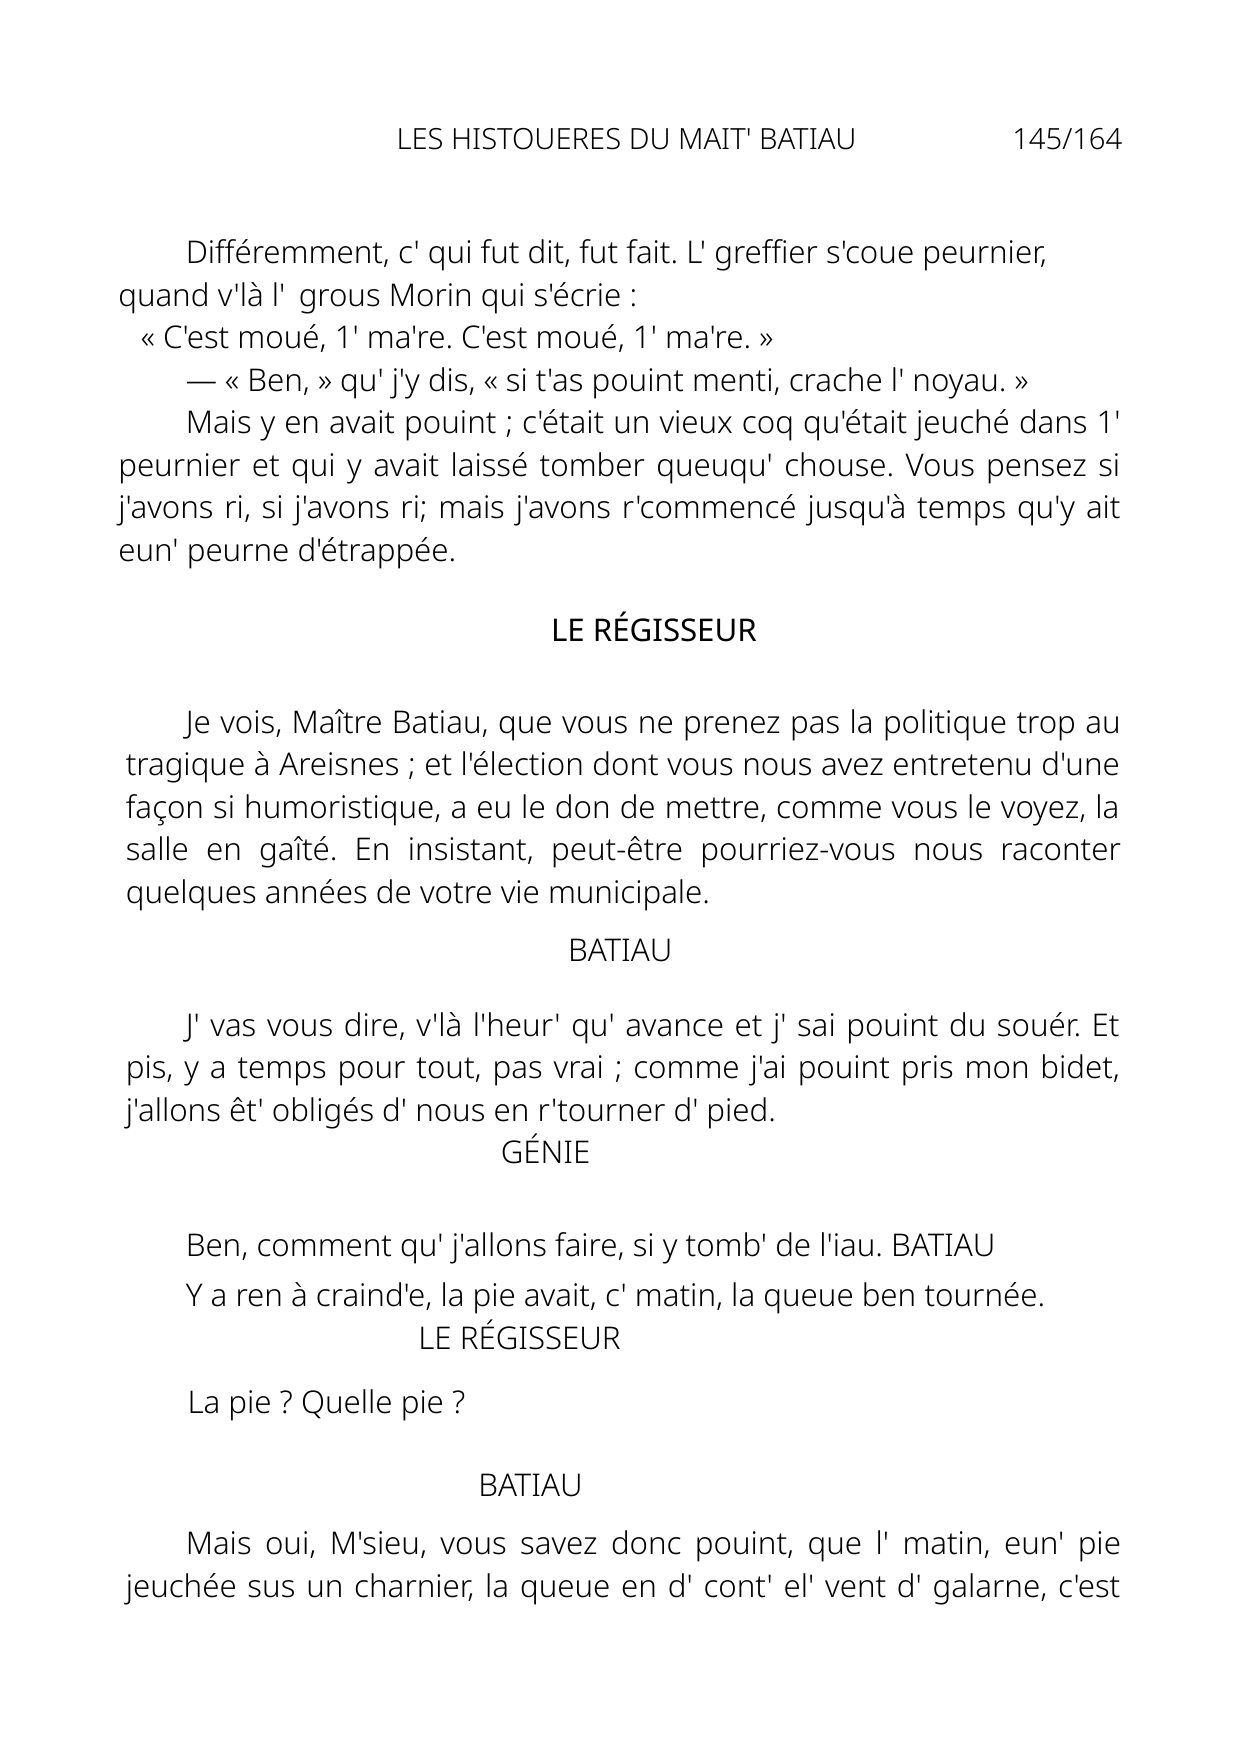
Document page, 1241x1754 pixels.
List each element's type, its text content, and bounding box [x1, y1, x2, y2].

text BATIAU [118, 928, 1122, 970]
text LE RÉGISSEUR [186, 1316, 822, 1358]
text LE RÉGISSEUR [118, 608, 1122, 651]
text GÉNIE [501, 1131, 1122, 1173]
text La pie ? Quelle pie ? [186, 1379, 822, 1422]
text Ben, comment qu' j'allons faire, si y tomb' de l'iau. BATIAU [186, 1194, 1122, 1266]
text Mais oui, M'sieu, vous savez donc pouint, que l' matin, eun' pie jeuchée sus un charnier, la queue en d' cont' el' vent d' galarne, c'est [126, 1521, 1122, 1606]
text Y a ren à craind'e, la pie avait, c' matin, la queue ben tournée. [126, 1273, 1122, 1316]
text Différemment, c' qui fut dit, fut fait. L' greffier s'coue peurnier, quand v'là l' grous Morin qui s'écrie : [118, 230, 1122, 315]
text — « Ben, » qu' j'y dis, « si t'as pouint menti, crache l' noyau. » [186, 358, 1122, 400]
text Mais y en avait pouint ; c'était un vieux coq qu'était jeuché dans 1' peurnier et qui y avait laissé tomber queuqu' chouse. Vous pensez si j'avons ri, si j'avons ri; mais j'avons r'commencé jusqu'à temps qu'y ait eun' peurne d'étrappée. [118, 400, 1122, 571]
list « C'est moué, 1' ma're. C'est moué, 1' ma're. » [118, 315, 1122, 358]
text BATIAU [478, 1443, 1122, 1506]
text Je vois, Maître Batiau, que vous ne prenez pas la politique trop au tragique à Areisnes ; et l'élection dont vous nous avez entretenu d'une façon si humoristique, a eu le don de mettre, comme vous le voyez, la salle en gaîté. En insistant, peut-être pourriez-vous nous raconter quelques années de votre vie municipale. [126, 699, 1122, 913]
text J' vas vous dire, v'là l'heur' qu' avance et j' sai pouint du souér. Et pis, y a temps pour tout, pas vrai ; comme j'ai pouint pris mon bidet, j'allons êt' obligés d' nous en r'tourner d' pied. [126, 1003, 1122, 1131]
